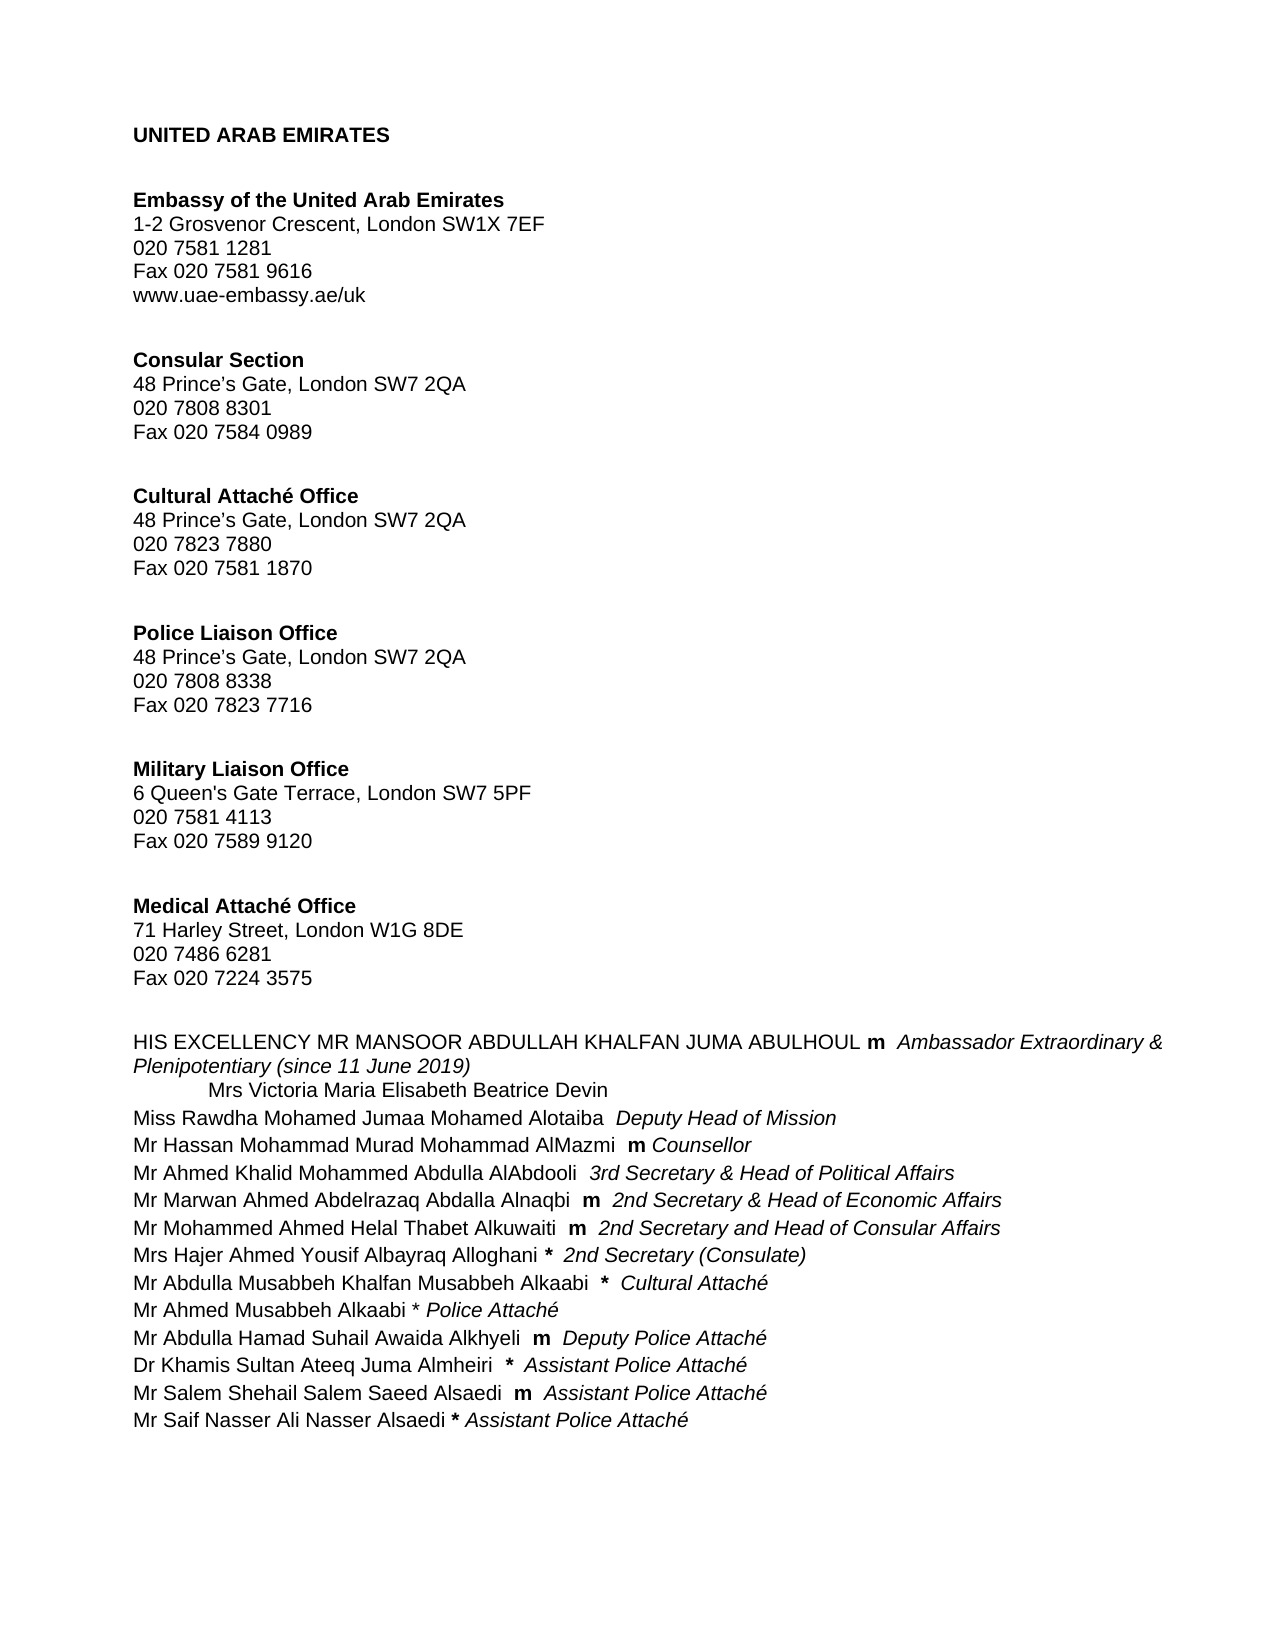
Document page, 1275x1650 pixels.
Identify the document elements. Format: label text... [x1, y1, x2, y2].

text Mr Marwan Ahmed Abdelrazaq Abdalla Alnaqbi m 2nd Secretary & Head of Economic Affairs [133, 1188, 1181, 1212]
text Mr Salem Shehail Salem Saeed Alsaedi m Assistant Police Attaché [133, 1381, 1181, 1404]
text 48 Prince’s Gate, London SW7 2QA [133, 508, 1181, 532]
text 020 7581 1281 [133, 235, 1181, 259]
text 48 Prince’s Gate, London SW7 2QA [133, 645, 1181, 669]
text 1-2 Grosvenor Crescent, London SW1X 7EF [133, 211, 1181, 235]
text Police Liaison Office [133, 621, 1181, 645]
text 020 7581 4113 [133, 805, 1181, 829]
text Embassy of the United Arab Emirates [133, 187, 1181, 211]
text Mr Saif Nasser Ali Nasser Alsaedi * Assistant Police Attaché [133, 1408, 1181, 1432]
text 020 7823 7880 [133, 532, 1181, 556]
text Fax 020 7589 9120 [133, 829, 1181, 853]
text Consular Section [133, 348, 1181, 372]
text Mr Mohammed Ahmed Helal Thabet Alkuwaiti m 2nd Secretary and Head of Consular Affairs [133, 1216, 1181, 1239]
text 020 7808 8338 [133, 669, 1181, 693]
text 6 Queen's Gate Terrace, London SW7 5PF [133, 781, 1181, 805]
text 48 Prince’s Gate, London SW7 2QA [133, 372, 1181, 396]
text Dr Khamis Sultan Ateeq Juma Almheiri * Assistant Police Attaché [133, 1353, 1181, 1377]
text Medical Attaché Office [133, 894, 1181, 918]
text Fax 020 7224 3575 [133, 966, 1181, 989]
text Fax 020 7823 7716 [133, 693, 1181, 717]
text Mr Ahmed Musabbeh Alkaabi * Police Attaché [133, 1298, 1181, 1322]
text HIS EXCELLENCY MR MANSOOR ABDULLAH KHALFAN JUMA ABULHOUL m Ambassador Extraordinary & Plenipotentiary (since 11 June 2019) [133, 1030, 1181, 1078]
text 71 Harley Street, London W1G 8DE [133, 918, 1181, 942]
text Mrs Hajer Ahmed Yousif Albayraq Alloghani * 2nd Secretary (Consulate) [133, 1243, 1181, 1267]
text Cultural Attaché Office [133, 484, 1181, 508]
text Mr Hassan Mohammad Murad Mohammad AlMazmi m Counsellor [133, 1133, 1181, 1157]
text Mr Abdulla Hamad Suhail Awaida Alkhyeli m Deputy Police Attaché [133, 1326, 1181, 1349]
text Mr Ahmed Khalid Mohammed Abdulla AlAbdooli 3rd Secretary & Head of Political Affairs [133, 1161, 1181, 1184]
text Fax 020 7584 0989 [133, 420, 1181, 444]
text Miss Rawdha Mohamed Jumaa Mohamed Alotaiba Deputy Head of Mission [133, 1106, 1181, 1129]
text Mrs Victoria Maria Elisabeth Beatrice Devin [133, 1078, 1181, 1102]
text Fax 020 7581 9616 [133, 259, 1181, 283]
text 020 7486 6281 [133, 942, 1181, 966]
text 020 7808 8301 [133, 396, 1181, 420]
text Military Liaison Office [133, 757, 1181, 781]
text Fax 020 7581 1870 [133, 556, 1181, 580]
text UNITED ARAB EMIRATES [133, 123, 1181, 147]
text Mr Abdulla Musabbeh Khalfan Musabbeh Alkaabi * Cultural Attaché [133, 1271, 1181, 1294]
text www.uae-embassy.ae/uk [133, 283, 1181, 307]
